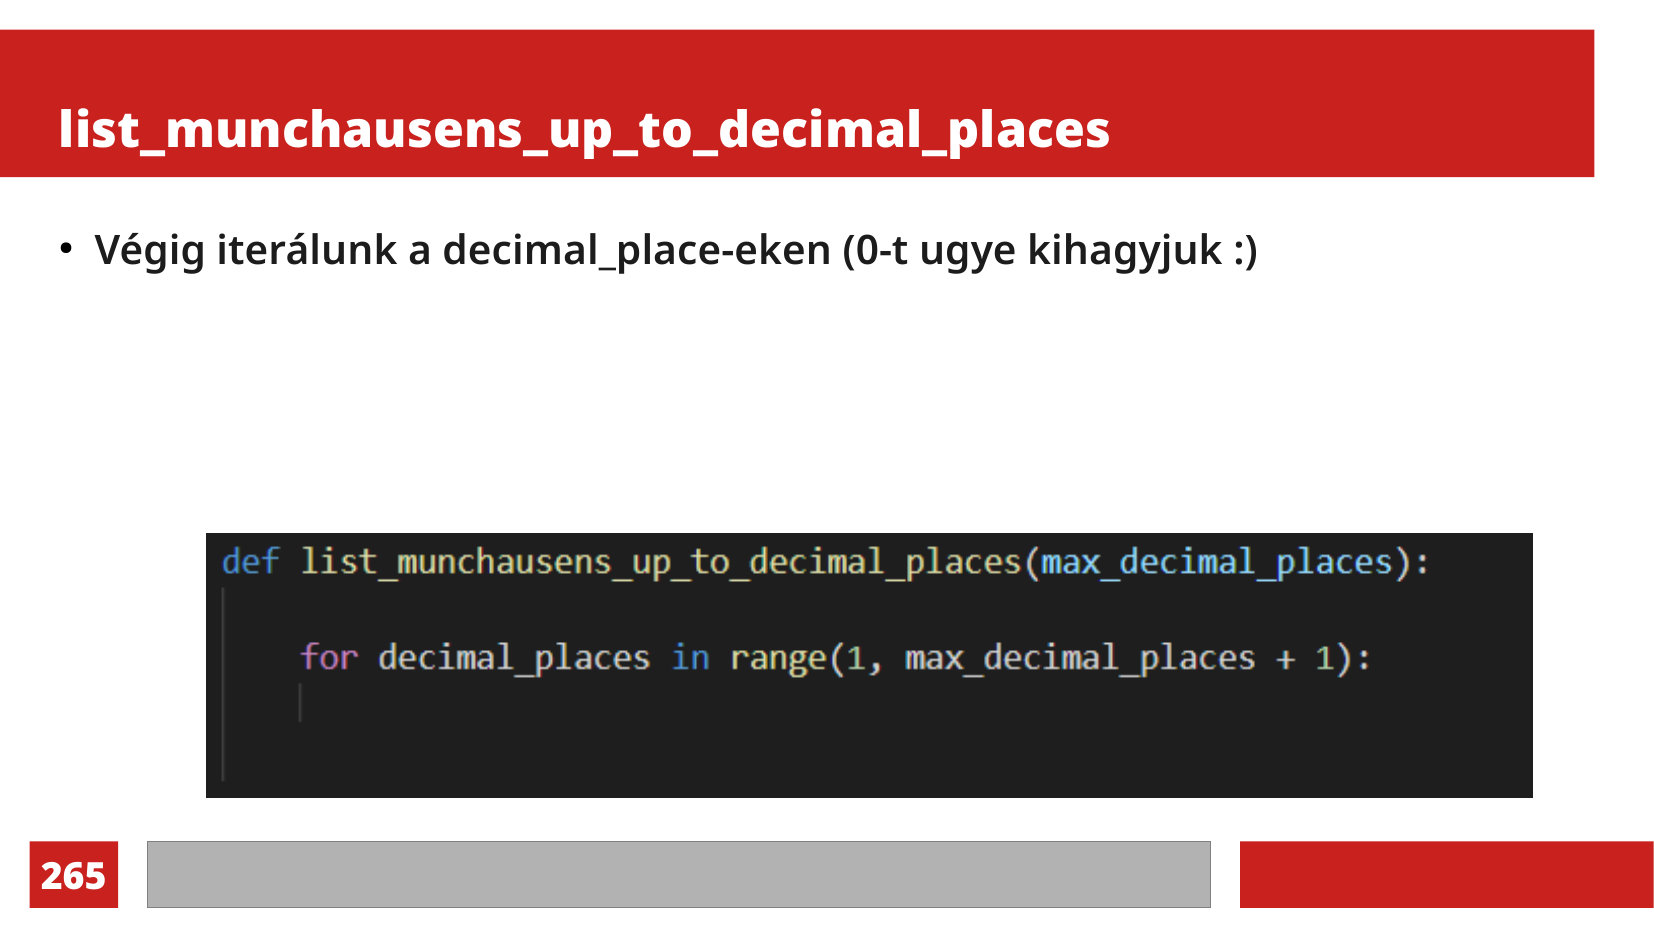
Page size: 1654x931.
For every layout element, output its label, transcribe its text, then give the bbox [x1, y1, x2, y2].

title list_munchausens_up_to_decimal_places [59, 44, 1595, 163]
list Végig iterálunk a decimal_place-eken (0-t ugye kihagyjuk :) [59, 221, 1565, 739]
picture [206, 533, 1533, 798]
